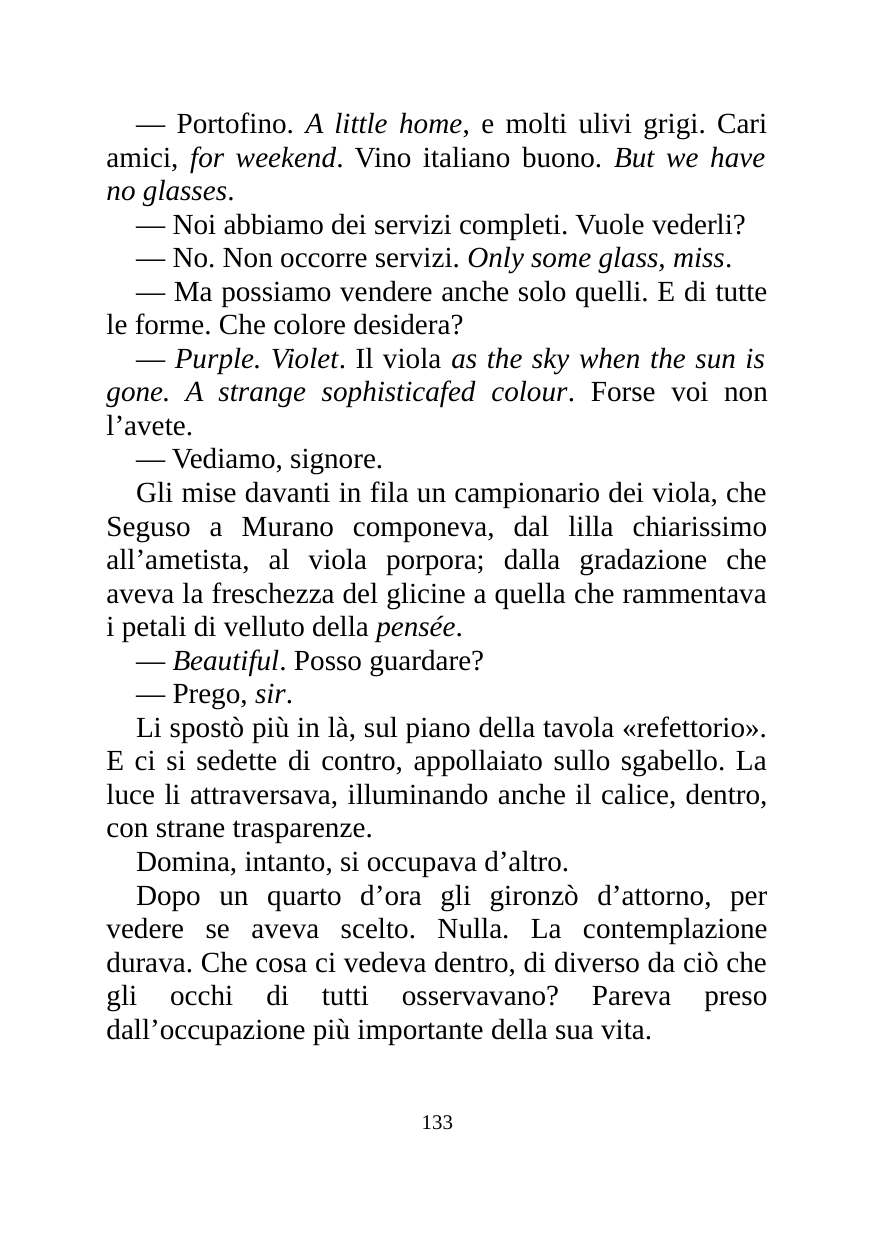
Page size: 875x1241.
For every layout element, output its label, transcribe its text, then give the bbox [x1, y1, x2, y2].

text Li spostò più in là, sul piano della tavola «refettorio». E ci si sedette di contro, appollaiato sullo sgabello. La luce li attraversava, illuminando anche il calice, dentro, con strane trasparenze. [106, 710, 768, 844]
text — Portofino. A little home, e molti ulivi grigi. Cari amici, for weekend. Vino italiano buono. But we have no glasses. [106, 106, 768, 207]
text — No. Non occorre servizi. Only some glass, miss. [106, 240, 768, 274]
text Domina, intanto, si occupava d’altro. [106, 844, 768, 878]
text — Ma possiamo vendere anche solo quelli. E di tutte le forme. Che colore desidera? [106, 274, 768, 341]
text — Noi abbiamo dei servizi completi. Vuole vederli? [106, 207, 768, 240]
text — Vediamo, signore. [106, 442, 768, 475]
text Dopo un quarto d’ora gli gironzò d’attorno, per vedere se aveva scelto. Nulla. La contemplazione durava. Che cosa ci vedeva dentro, di diverso da ciò che gli occhi di tutti osservavano? Pareva preso dall’occupazione più importante della sua vita. [106, 878, 768, 1045]
text — Prego, sir. [106, 676, 768, 710]
text — Beautiful. Posso guardare? [106, 643, 768, 676]
text — Purple. Violet. Il viola as the sky when the sun is gone. A strange sophisticafed colour. Forse voi non l’avete. [106, 341, 768, 442]
text Gli mise davanti in fila un campionario dei viola, che Seguso a Murano componeva, dal lilla chiarissimo all’ametista, al viola porpora; dalla gradazione che aveva la freschezza del glicine a quella che rammentava i petali di velluto della pensée. [106, 475, 768, 643]
